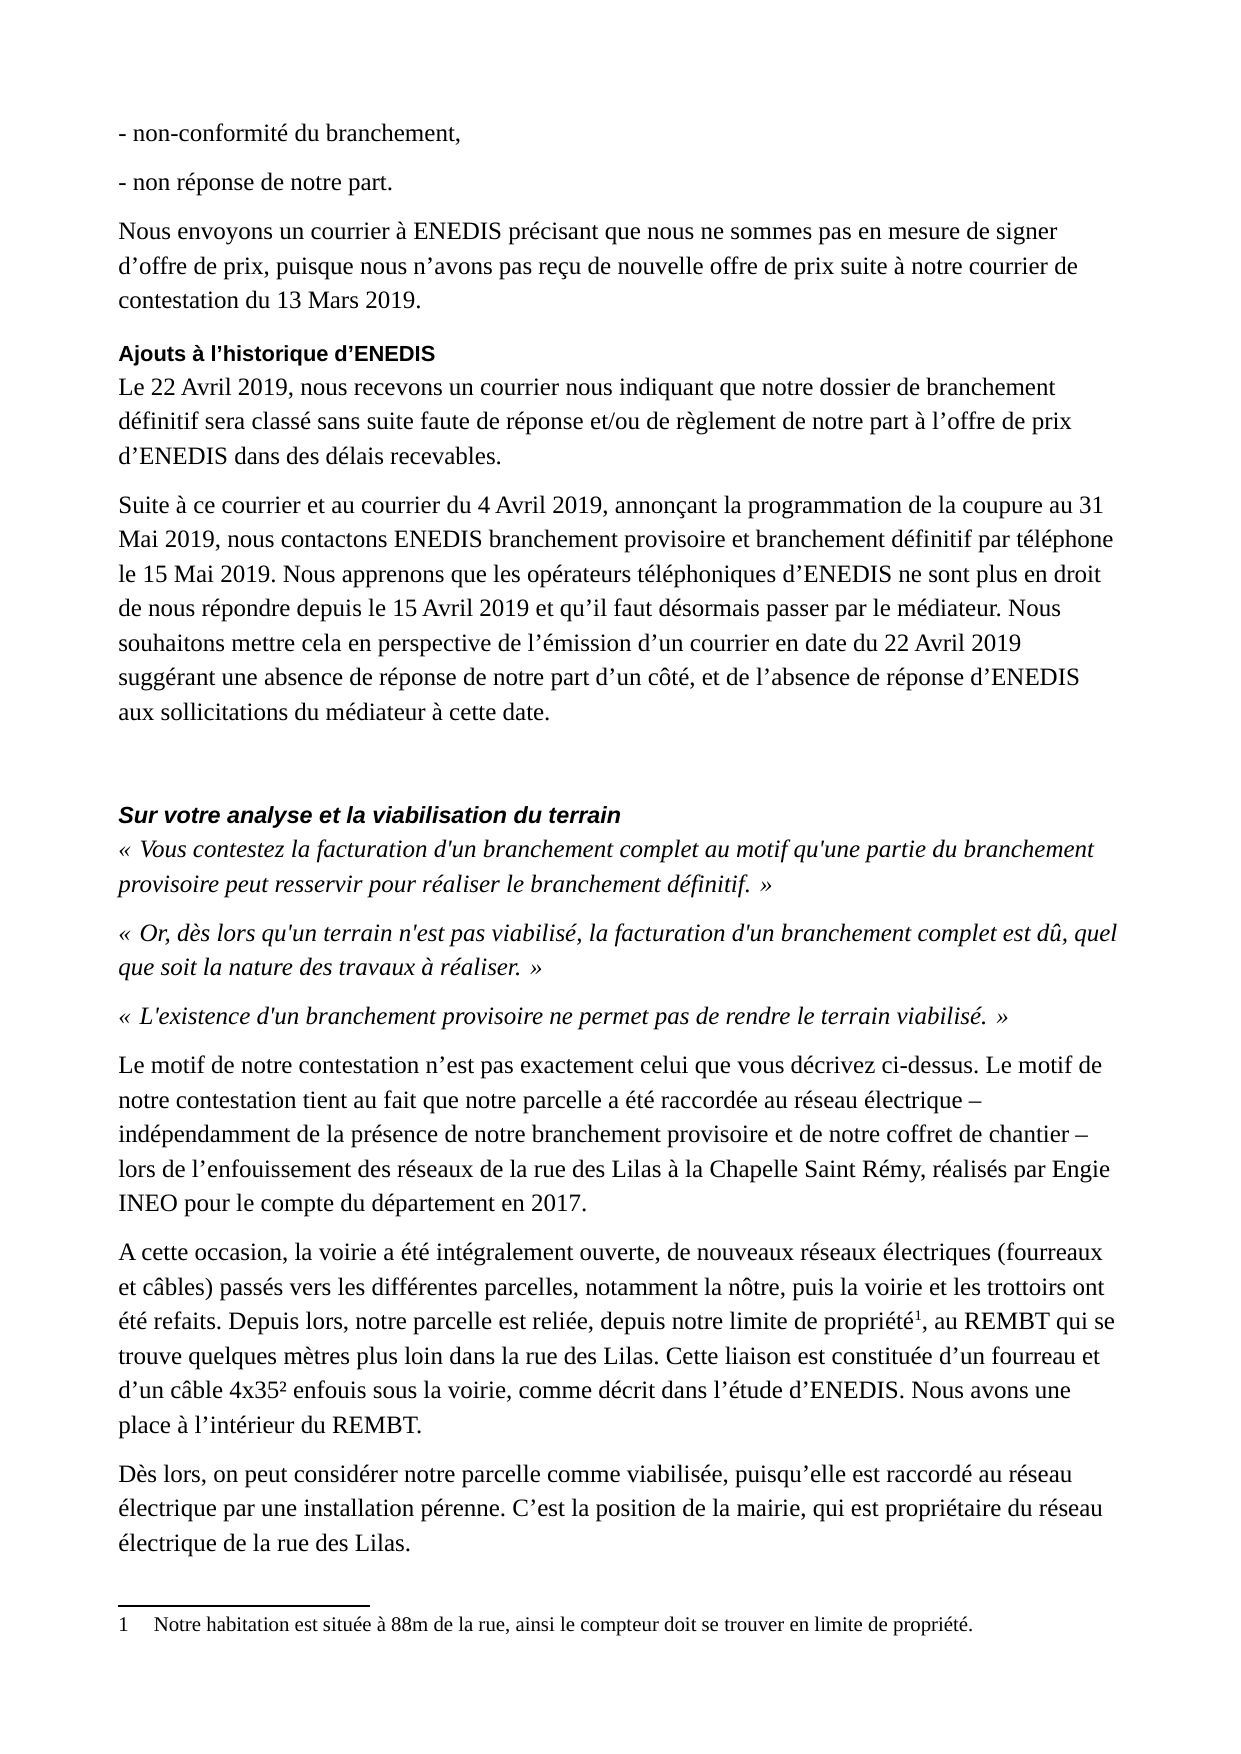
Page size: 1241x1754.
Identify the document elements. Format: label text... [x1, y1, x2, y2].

text Dès lors, on peut considérer notre parcelle comme viabilisée, puisqu’elle est raccordé au réseau électrique par une installation pérenne. C’est la position de la mairie, qui est propriétaire du réseau électrique de la rue des Lilas. [118, 1459, 1122, 1557]
text « Vous contestez la facturation d'un branchement complet au motif qu'une partie du branchement provisoire peut resservir pour réaliser le branchement définitif. » [118, 834, 1122, 897]
text « Or, dès lors qu'un terrain n'est pas viabilisé, la facturation d'un branchement complet est dû, quel que soit la nature des travaux à réaliser. » [118, 918, 1122, 981]
text « L'existence d'un branchement provisoire ne permet pas de rendre le terrain viabilisé. » [118, 1001, 1122, 1030]
text A cette occasion, la voirie a été intégralement ouverte, de nouveaux réseaux électriques (fourreaux et câbles) passés vers les différentes parcelles, notamment la nôtre, puis la voirie et les trottoirs ont été refaits. Depuis lors, notre parcelle est reliée, depuis notre limite de propriété, au REMBT qui se trouve quelques mètres plus loin dans la rue des Lilas. Cette liaison est constituée d’un fourreau et d’un câble 4x35² enfouis sous la voirie, comme décrit dans l’étude d’ENEDIS. Nous avons une place à l’intérieur du REMBT. [118, 1237, 1122, 1438]
text - non réponse de notre part. [118, 167, 1122, 196]
text Notre habitation est située à 88m de la rue, ainsi le compteur doit se trouver en limite de propriété. [118, 1612, 1122, 1636]
text - non-conformité du branchement, [118, 118, 1122, 147]
text Le motif de notre contestation n’est pas exactement celui que vous décrivez ci-dessus. Le motif de notre contestation tient au fait que notre parcelle a été raccordée au réseau électrique – indépendamment de la présence de notre branchement provisoire et de notre coffret de chantier – lors de l’enfouissement des réseaux de la rue des Lilas à la Chapelle Saint Rémy, réalisés par Engie INEO pour le compte du département en 2017. [118, 1050, 1122, 1217]
subtitle Sur votre analyse et la viabilisation du terrain [118, 801, 1122, 828]
text Nous envoyons un courrier à ENEDIS précisant que nous ne sommes pas en mesure de signer d’offre de prix, puisque nous n’avons pas reçu de nouvelle offre de prix suite à notre courrier de contestation du 13 Mars 2019. [118, 216, 1122, 314]
text Le 22 Avril 2019, nous recevons un courrier nous indiquant que notre dossier de branchement définitif sera classé sans suite faute de réponse et/ou de règlement de notre part à l’offre de prix d’ENEDIS dans des délais recevables. [118, 372, 1122, 470]
subtitle Ajouts à l’historique d’ENEDIS [118, 341, 1122, 366]
text Suite à ce courrier et au courrier du 4 Avril 2019, annonçant la programmation de la coupure au 31 Mai 2019, nous contactons ENEDIS branchement provisoire et branchement définitif par téléphone le 15 Mai 2019. Nous apprenons que les opérateurs téléphoniques d’ENEDIS ne sont plus en droit de nous répondre depuis le 15 Avril 2019 et qu’il faut désormais passer par le médiateur. Nous souhaitons mettre cela en perspective de l’émission d’un courrier en date du 22 Avril 2019 suggérant une absence de réponse de notre part d’un côté, et de l’absence de réponse d’ENEDIS aux sollicitations du médiateur à cette date. [118, 490, 1122, 726]
